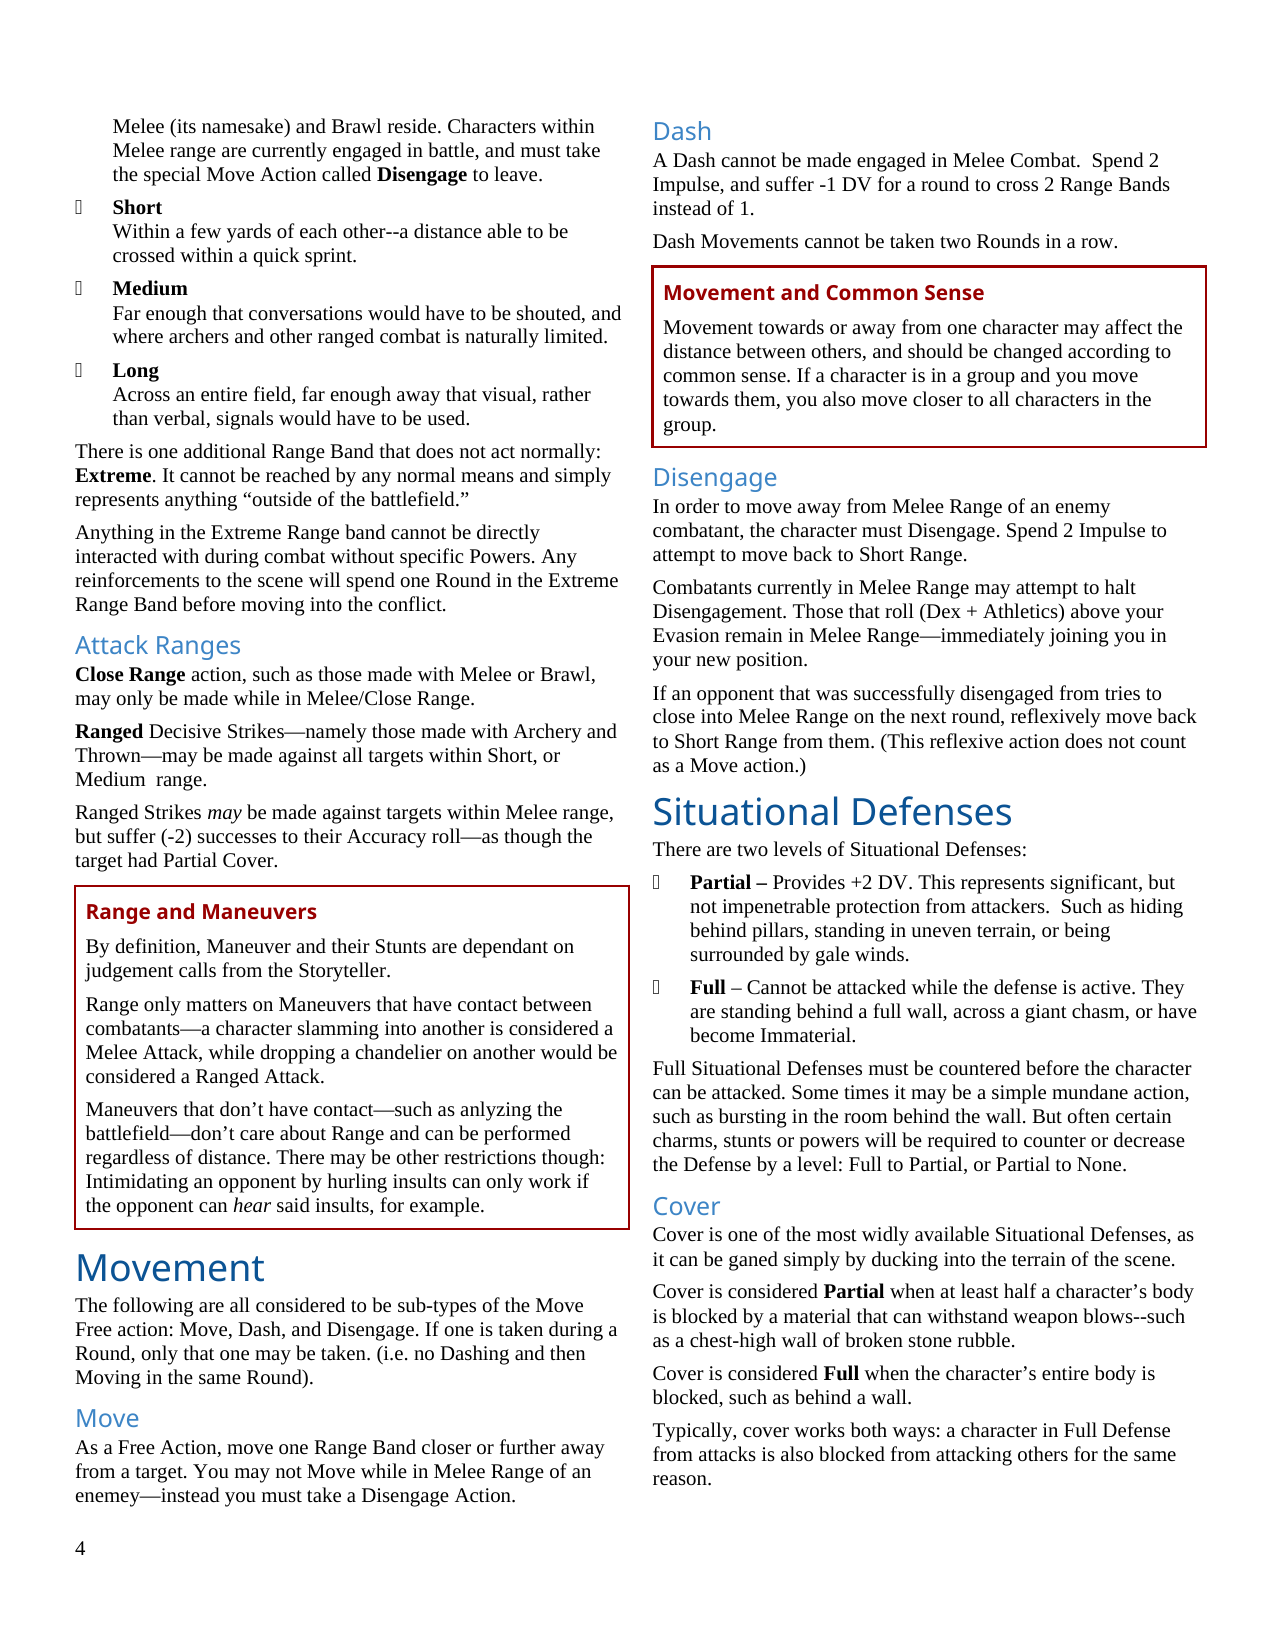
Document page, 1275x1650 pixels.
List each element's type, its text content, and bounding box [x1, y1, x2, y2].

list Full – Cannot be attacked while the defense is active. They are standing behind a full wall, across a giant chasm, or have become Immaterial. [652, 975, 1200, 1047]
subtitle Attack Ranges [75, 628, 622, 662]
list Short Within a few yards of each other--a distance able to be crossed within a quick sprint. [75, 195, 622, 267]
subtitle Move [75, 1401, 622, 1435]
text There is one additional Range Band that does not act normally: Extreme. It cannot be reached by any normal means and simply represents anything “outside of the battlefield.” [75, 439, 622, 511]
text Cover is considered Partial when at least half a character’s body is blocked by a material that can withstand weapon blows--such as a chest-high wall of broken stone rubble. [652, 1279, 1200, 1352]
text If an opponent that was successfully disengaged from tries to close into Melee Range on the next round, reflexively move back to Short Range from them. (This reflexive action does not count as a Move action.) [652, 680, 1200, 777]
text A Dash cannot be made engaged in Melee Combat. Spend 2 Impulse, and suffer -1 DV for a round to cross 2 Range Bands instead of 1. [652, 148, 1200, 220]
text There are two levels of Situational Defenses: [652, 837, 1200, 861]
text Full Situational Defenses must be countered before the character can be attacked. Some times it may be a simple mundane action, such as bursting in the room behind the wall. But often certain charms, stunts or powers will be required to counter or decrease the Defense by a level: Full to Partial, or Partial to None. [652, 1056, 1200, 1176]
subtitle Movement [75, 1241, 622, 1292]
text Cover is considered Full when the character’s entire body is blocked, such as behind a wall. [652, 1361, 1200, 1409]
text Typically, cover works both ways: a character in Full Defense from attacks is also blocked from attacking others for the same reason. [652, 1418, 1200, 1490]
text Close Range action, such as those made with Melee or Brawl, may only be made while in Melee/Close Range. [75, 662, 622, 710]
text In order to move away from Melee Range of an enemy combatant, the character must Disengage. Spend 2 Impulse to attempt to move back to Short Range. [652, 494, 1200, 566]
text Ranged Decisive Strikes—namely those made with Archery and Thrown—may be made against all targets within Short, or Medium range. [75, 719, 622, 791]
table_header Range and Maneuvers By definition, Maneuver and their Stunts are dependant on judgement calls from the Storyteller. Range only matters on Maneuvers that have contact between combatants—a character slamming into another is considered a Melee Attack, while dropping a chandelier on another would be considered a Ranged Attack. Maneuvers that don’t have contact—such as anlyzing the battlefield—don’t care about Range and can be performed regardless of distance. There may be other restrictions though: Intimidating an opponent by hurling insults can only work if the opponent can hear said insults, for example. [76, 887, 628, 1227]
text Dash Movements cannot be taken two Rounds in a row. [652, 229, 1200, 253]
text Ranged Strikes may be made against targets within Melee range, but suffer (-2) successes to their Accuracy roll—as though the target had Partial Cover. [75, 800, 622, 872]
text The following are all considered to be sub-types of the Move Free action: Move, Dash, and Disengage. If one is taken during a Round, only that one may be taken. (i.e. no Dashing and then Moving in the same Round). [75, 1292, 622, 1389]
subtitle Situational Defenses [652, 786, 1200, 837]
table_header Movement and Common Sense Movement towards or away from one character may affect the distance between others, and should be changed according to common sense. If a character is in a group and you move towards them, you also move closer to all characters in the group. [654, 268, 1205, 446]
list Medium Far enough that conversations would have to be shouted, and where archers and other ranged combat is naturally limited. [75, 276, 622, 348]
text Anything in the Extreme Range band cannot be directly interacted with during combat without specific Powers. Any reinforcements to the scene will spend one Round in the Extreme Range Band before moving into the conflict. [75, 520, 622, 616]
subtitle Disengage [652, 460, 1200, 494]
subtitle Cover [652, 1188, 1200, 1222]
list Long Across an entire field, far enough away that visual, rather than verbal, signals would have to be used. [75, 357, 622, 430]
subtitle Dash [652, 114, 1200, 148]
text As a Free Action, move one Range Band closer or further away from a target. You may not Move while in Melee Range of an enemey—instead you must take a Disengage Action. [75, 1435, 622, 1507]
text Cover is one of the most widly available Situational Defenses, as it can be ganed simply by ducking into the terrain of the scene. [652, 1222, 1200, 1271]
text Combatants currently in Melee Range may attempt to halt Disengagement. Those that roll (Dex + Athletics) above your Evasion remain in Melee Range—immediately joining you in your new position. [652, 575, 1200, 671]
list Partial – Provides +2 DV. This represents significant, but not impenetrable protection from attackers. Such as hiding behind pillars, standing in uneven terrain, or being surrounded by gale winds. [652, 870, 1200, 966]
list Melee (its namesake) and Brawl reside. Characters within Melee range are currently engaged in battle, and must take the special Move Action called Disengage to leave. [75, 114, 622, 186]
